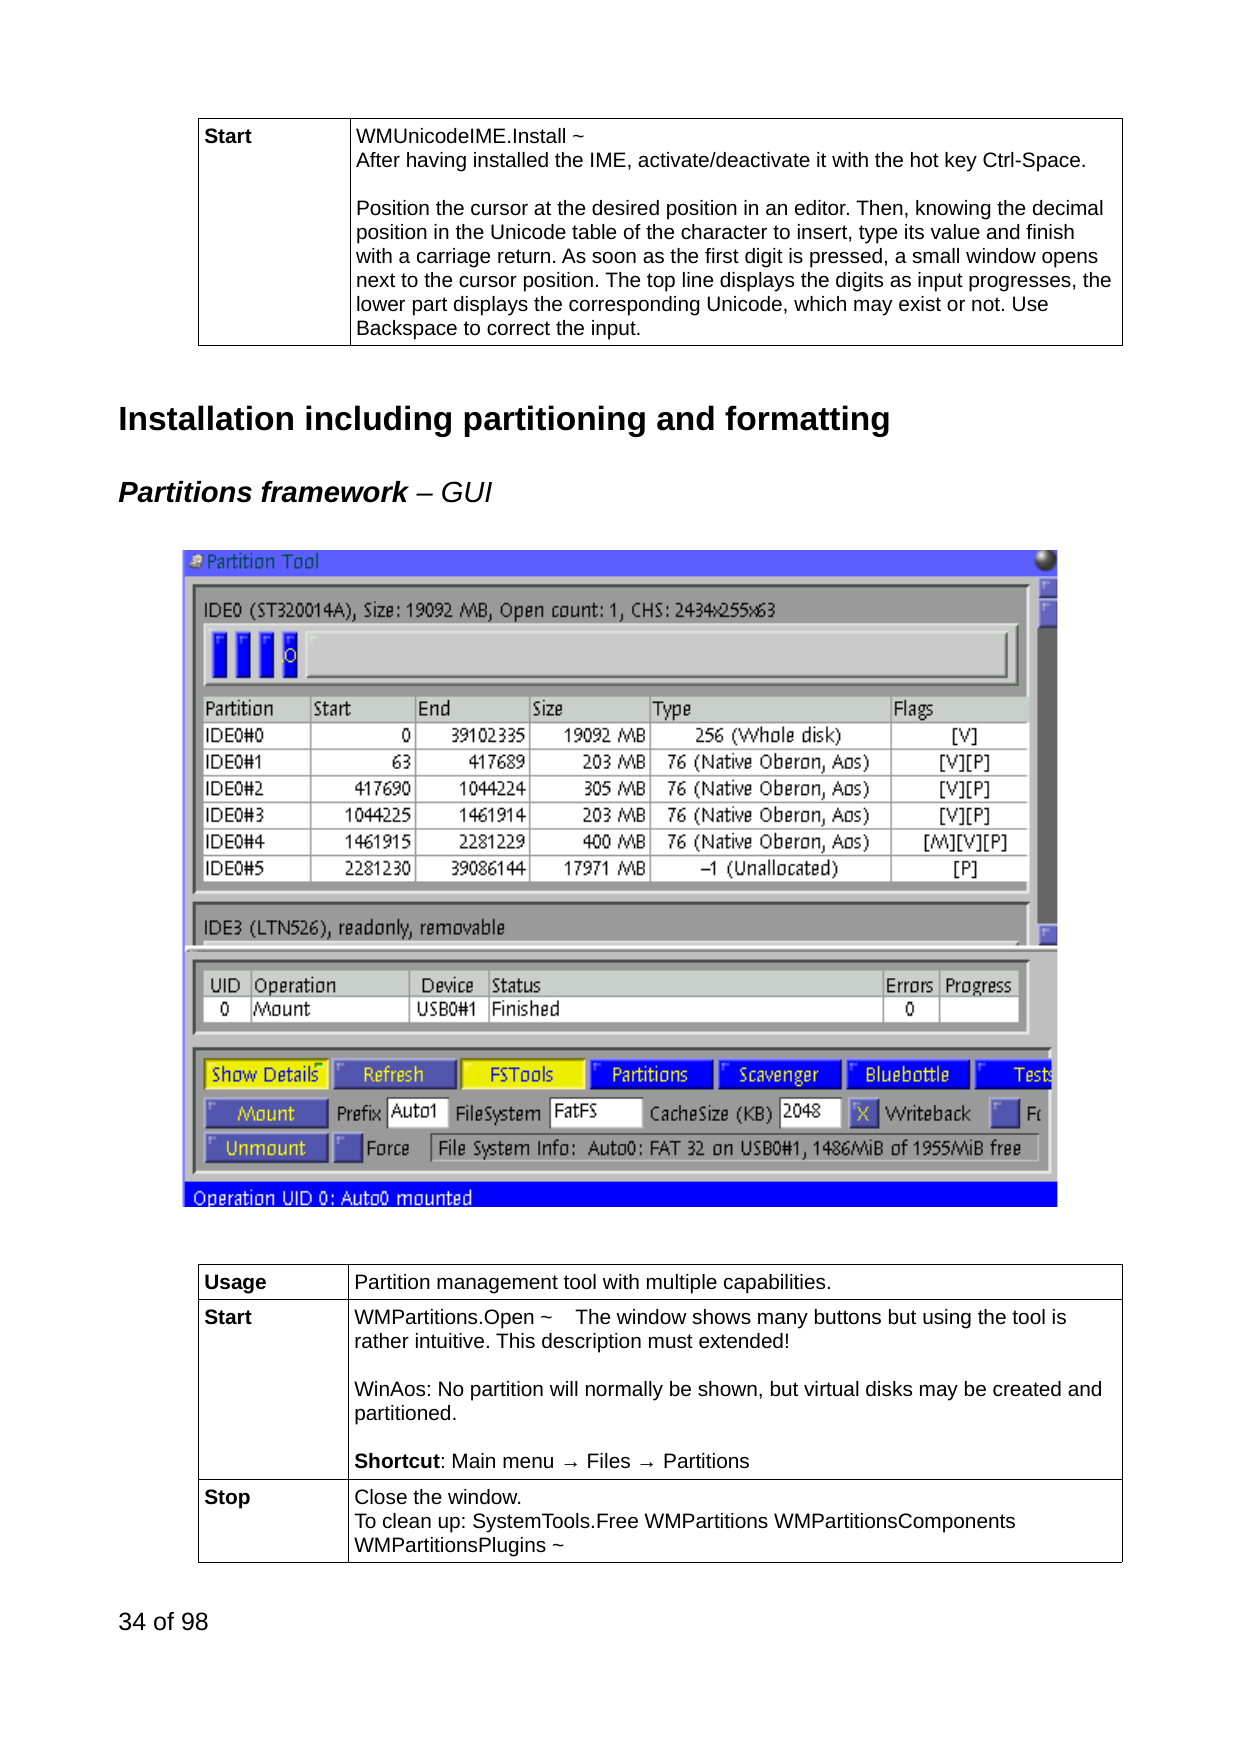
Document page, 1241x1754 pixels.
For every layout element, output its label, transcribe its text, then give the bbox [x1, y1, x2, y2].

table_header Partition management tool with multiple capabilities. [349, 1265, 1122, 1299]
table_cell Close the window. To clean up: SystemTools.Free WMPartitions WMPartitionsComponents WMPartitionsPlugins ~ [349, 1480, 1122, 1562]
table_cell Stop [199, 1480, 348, 1562]
table_cell Start [199, 1300, 348, 1479]
subtitle Installation including partitioning and formatting [118, 399, 1122, 438]
table_cell WMPartitions.Open ~ The window shows many buttons but using the tool is rather intuitive. This description must extended! WinAos: No partition will normally be shown, but virtual disks may be created and partitioned. Shortcut: Main menu → Files → Partitions [349, 1300, 1122, 1479]
table_cell WMUnicodeIME.Install ~ After having installed the IME, activate/deactivate it with the hot key Ctrl-Space. Position the cursor at the desired position in an editor. Then, knowing the decimal position in the Unicode table of the character to insert, type its value and finish with a carriage return. As soon as the first digit is pressed, a small window opens next to the cursor position. The top line displays the digits as input progresses, the lower part displays the corresponding Unicode, which may exist or not. Use Backspace to correct the input. [351, 119, 1122, 345]
table_cell Start [199, 119, 350, 345]
subtitle Partitions framework – GUI [118, 475, 1122, 509]
picture [182, 550, 1058, 1207]
table_header Usage [199, 1265, 348, 1299]
